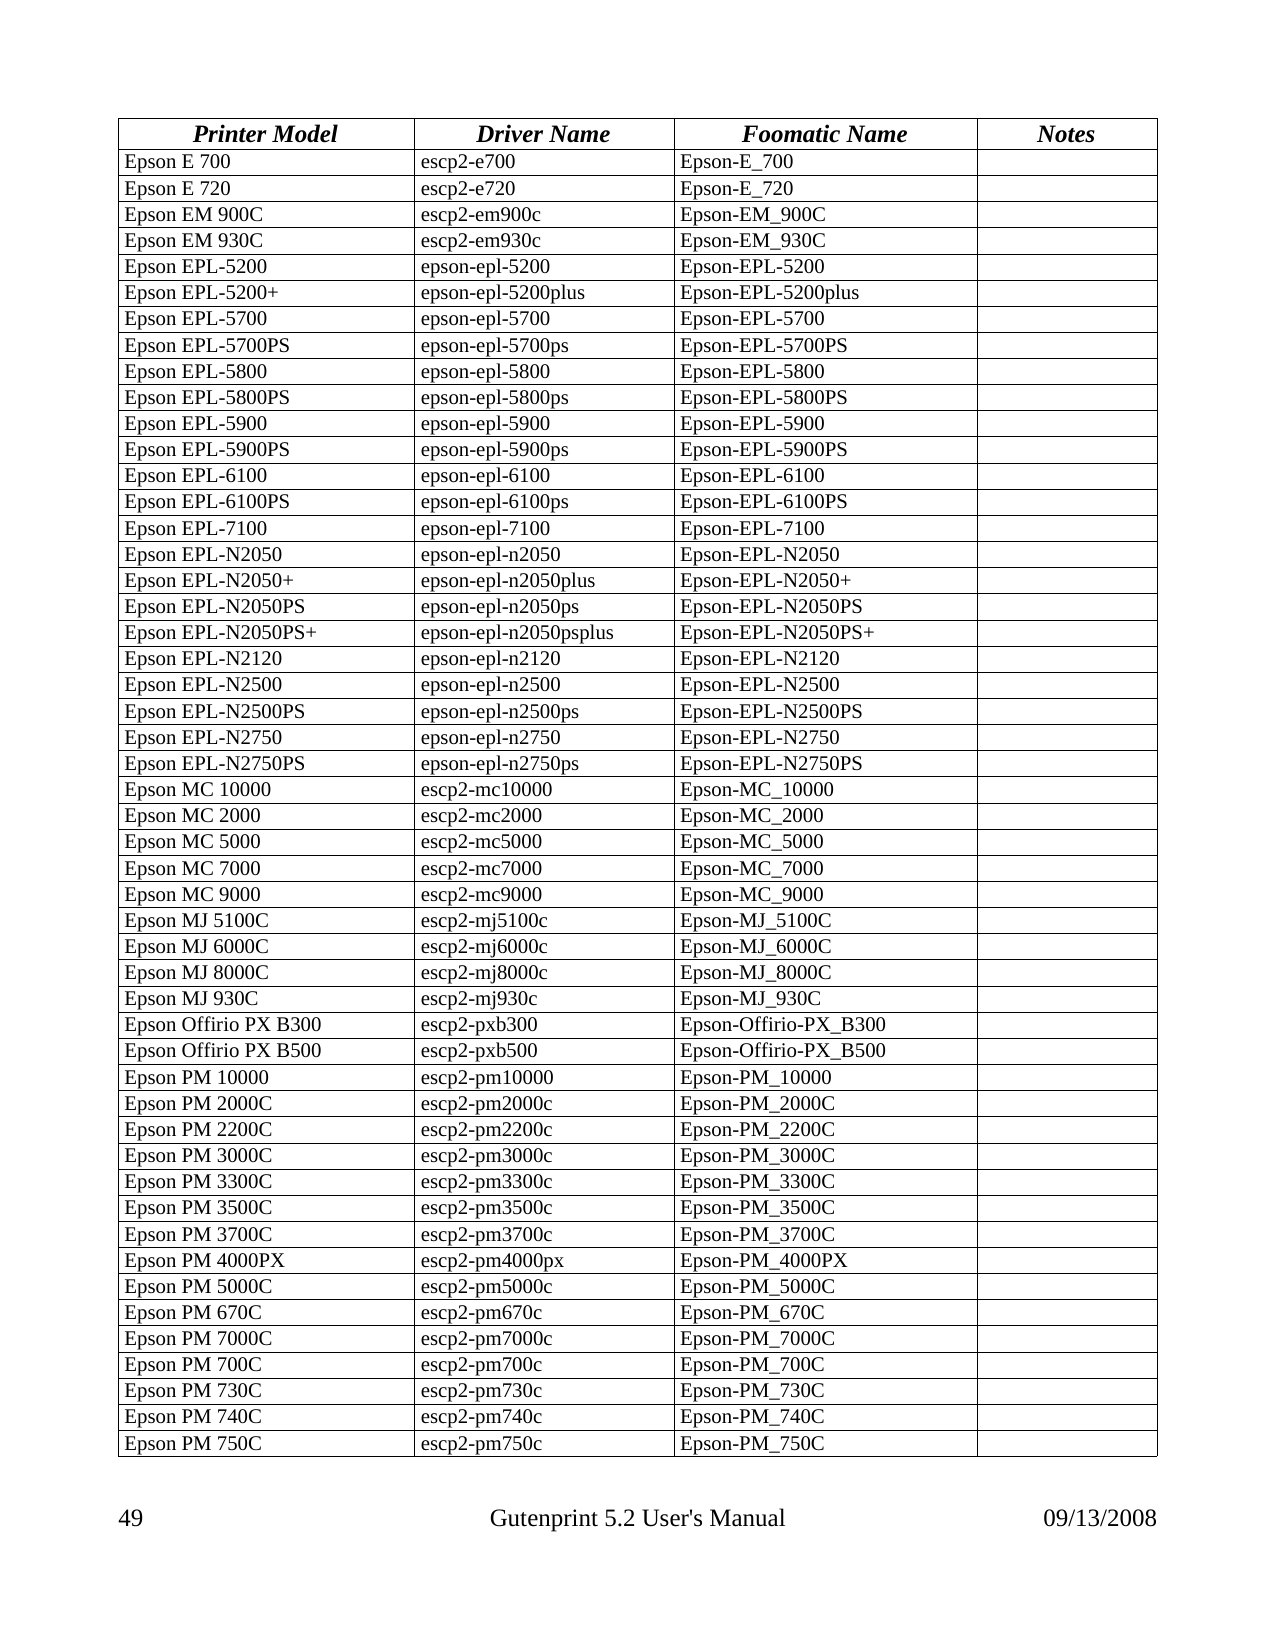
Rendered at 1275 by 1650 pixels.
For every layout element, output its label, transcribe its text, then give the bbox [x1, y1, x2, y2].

table_cell Epson-PM_5000C [675, 1274, 977, 1299]
table_cell Epson PM 730C [119, 1379, 414, 1404]
table_cell Epson-PM_2000C [675, 1091, 977, 1116]
table_cell Epson-EPL-6100 [675, 464, 977, 489]
table_cell Epson-EPL-5900PS [675, 437, 977, 463]
table_cell [978, 1117, 1157, 1142]
table_cell [978, 1170, 1157, 1195]
table_cell Epson MC 10000 [119, 777, 414, 802]
table_header Driver Name [415, 119, 674, 149]
table_cell [978, 699, 1157, 724]
table_cell [978, 725, 1157, 750]
table_cell [978, 1144, 1157, 1168]
table_cell [978, 490, 1157, 515]
table_cell [978, 1248, 1157, 1273]
table_cell escp2-em900c [415, 202, 674, 227]
table_cell escp2-pm700c [415, 1353, 674, 1378]
table_cell [978, 1013, 1157, 1038]
table_cell escp2-pxb500 [415, 1039, 674, 1064]
table_cell [978, 568, 1157, 593]
table_header Printer Model [119, 119, 414, 149]
table_cell [978, 882, 1157, 907]
table_cell Epson EPL-N2050+ [119, 568, 414, 593]
table_cell epson-epl-n2120 [415, 647, 674, 672]
table_cell Epson-EPL-5700 [675, 307, 977, 332]
table_cell [978, 1300, 1157, 1325]
table_cell [978, 908, 1157, 933]
table_cell Epson-EPL-5700PS [675, 333, 977, 358]
table_cell epson-epl-n2050 [415, 542, 674, 567]
table_cell Epson EPL-6100 [119, 464, 414, 489]
table_cell Epson PM 2000C [119, 1091, 414, 1116]
table_cell escp2-e720 [415, 176, 674, 201]
table_cell Epson-EPL-5200 [675, 255, 977, 279]
table_cell Epson-PM_4000PX [675, 1248, 977, 1273]
table_cell Epson MC 9000 [119, 882, 414, 907]
table_cell escp2-pm3500c [415, 1196, 674, 1221]
table_cell epson-epl-5700 [415, 307, 674, 332]
table_cell escp2-mj5100c [415, 908, 674, 933]
table_cell [978, 804, 1157, 829]
table_cell Epson MJ 930C [119, 987, 414, 1012]
table_cell [978, 751, 1157, 776]
table_cell Epson-PM_750C [675, 1431, 977, 1456]
table_cell Epson EPL-N2050 [119, 542, 414, 567]
table_cell escp2-mc5000 [415, 830, 674, 855]
table_cell Epson PM 3000C [119, 1144, 414, 1168]
table_cell [978, 1379, 1157, 1404]
table_cell escp2-pm7000c [415, 1326, 674, 1352]
table_cell [978, 202, 1157, 227]
table_cell escp2-pm5000c [415, 1274, 674, 1299]
table_cell [978, 1039, 1157, 1064]
table_cell [978, 1065, 1157, 1090]
table_cell epson-epl-5900ps [415, 437, 674, 463]
table_cell [978, 777, 1157, 802]
table_cell epson-epl-6100 [415, 464, 674, 489]
table_cell epson-epl-5200 [415, 255, 674, 279]
table_cell Epson-MC_5000 [675, 830, 977, 855]
table_cell Epson-EPL-6100PS [675, 490, 977, 515]
table_cell Epson E 700 [119, 150, 414, 175]
table_cell Epson-EPL-N2750 [675, 725, 977, 750]
table_cell escp2-pm4000px [415, 1248, 674, 1273]
table_cell [978, 307, 1157, 332]
table_cell Epson PM 670C [119, 1300, 414, 1325]
table_cell Epson EPL-N2050PS [119, 594, 414, 619]
table_cell epson-epl-5200plus [415, 281, 674, 306]
table_cell epson-epl-5800 [415, 359, 674, 384]
table_cell Epson EPL-5700 [119, 307, 414, 332]
table_cell Epson EPL-5200 [119, 255, 414, 279]
table_cell Epson-EPL-5200plus [675, 281, 977, 306]
table_cell epson-epl-n2500 [415, 673, 674, 698]
table_cell Epson EPL-5200+ [119, 281, 414, 306]
table_cell Epson-PM_3500C [675, 1196, 977, 1221]
table_cell Epson EPL-5800PS [119, 385, 414, 410]
table_cell [978, 934, 1157, 959]
table_cell [978, 1431, 1157, 1456]
table_cell Epson PM 10000 [119, 1065, 414, 1090]
table_cell Epson-Offirio-PX_B300 [675, 1013, 977, 1038]
table_cell [978, 1405, 1157, 1430]
table_cell Epson EPL-N2500PS [119, 699, 414, 724]
table_cell Epson MC 2000 [119, 804, 414, 829]
table_cell Epson MC 7000 [119, 856, 414, 881]
table_cell escp2-mc9000 [415, 882, 674, 907]
table_cell [978, 856, 1157, 881]
table_cell Epson EPL-7100 [119, 516, 414, 541]
table_cell [978, 1326, 1157, 1352]
table_cell Epson-EPL-5800 [675, 359, 977, 384]
table_cell epson-epl-n2750ps [415, 751, 674, 776]
table_cell [978, 1196, 1157, 1221]
table_cell Epson-EPL-5800PS [675, 385, 977, 410]
table_cell Epson-PM_670C [675, 1300, 977, 1325]
table_cell [978, 150, 1157, 175]
table_cell [978, 1274, 1157, 1299]
table_cell escp2-pm3700c [415, 1222, 674, 1247]
table_cell Epson PM 740C [119, 1405, 414, 1430]
table_cell Epson-PM_740C [675, 1405, 977, 1430]
table_cell Epson-MC_9000 [675, 882, 977, 907]
table_cell Epson MJ 6000C [119, 934, 414, 959]
table_cell Epson-PM_730C [675, 1379, 977, 1404]
table_cell Epson EPL-5900PS [119, 437, 414, 463]
table_cell Epson EPL-N2750PS [119, 751, 414, 776]
table_cell epson-epl-7100 [415, 516, 674, 541]
table_cell Epson-MJ_8000C [675, 960, 977, 986]
table_cell [978, 281, 1157, 306]
table_cell Epson PM 4000PX [119, 1248, 414, 1273]
table_cell Epson EPL-5800 [119, 359, 414, 384]
table_cell Epson-MC_10000 [675, 777, 977, 802]
table_cell Epson PM 5000C [119, 1274, 414, 1299]
table_cell escp2-em930c [415, 228, 674, 253]
table_cell Epson EPL-N2500 [119, 673, 414, 698]
table_header Notes [978, 119, 1157, 149]
table_cell escp2-mj930c [415, 987, 674, 1012]
table_cell Epson-PM_3300C [675, 1170, 977, 1195]
table_cell [978, 359, 1157, 384]
table_cell Epson EM 900C [119, 202, 414, 227]
table_cell Epson EPL-5900 [119, 411, 414, 436]
table_cell escp2-pm10000 [415, 1065, 674, 1090]
table_cell Epson EPL-N2050PS+ [119, 621, 414, 646]
table_cell [978, 464, 1157, 489]
table_cell Epson-EM_930C [675, 228, 977, 253]
table_cell Epson PM 750C [119, 1431, 414, 1456]
table_cell escp2-pm2200c [415, 1117, 674, 1142]
table_cell Epson-PM_7000C [675, 1326, 977, 1352]
table_cell Epson MC 5000 [119, 830, 414, 855]
table_cell epson-epl-n2050ps [415, 594, 674, 619]
table_cell Epson Offirio PX B500 [119, 1039, 414, 1064]
table_cell escp2-mc2000 [415, 804, 674, 829]
table_cell Epson EPL-N2120 [119, 647, 414, 672]
table_cell escp2-pm2000c [415, 1091, 674, 1116]
table_cell Epson-MJ_930C [675, 987, 977, 1012]
table_cell escp2-pm750c [415, 1431, 674, 1456]
table_cell [978, 1353, 1157, 1378]
table_cell [978, 411, 1157, 436]
table_cell Epson PM 3700C [119, 1222, 414, 1247]
table_cell Epson-MJ_5100C [675, 908, 977, 933]
table_cell [978, 228, 1157, 253]
table_cell Epson-EPL-N2050+ [675, 568, 977, 593]
table_cell Epson-E_700 [675, 150, 977, 175]
table_cell Epson-EPL-5900 [675, 411, 977, 436]
table_cell Epson-EPL-7100 [675, 516, 977, 541]
table_cell escp2-pm3300c [415, 1170, 674, 1195]
table_cell [978, 830, 1157, 855]
table_cell [978, 594, 1157, 619]
table_cell [978, 621, 1157, 646]
table_cell [978, 1091, 1157, 1116]
table_cell Epson PM 700C [119, 1353, 414, 1378]
table_cell [978, 1222, 1157, 1247]
table_cell epson-epl-6100ps [415, 490, 674, 515]
table_cell escp2-e700 [415, 150, 674, 175]
table_cell epson-epl-n2750 [415, 725, 674, 750]
table_cell [978, 255, 1157, 279]
table_cell Epson E 720 [119, 176, 414, 201]
table_cell escp2-mc10000 [415, 777, 674, 802]
table_cell Epson-Offirio-PX_B500 [675, 1039, 977, 1064]
table_cell escp2-mj6000c [415, 934, 674, 959]
table_cell epson-epl-n2050plus [415, 568, 674, 593]
table_cell Epson-EPL-N2050PS [675, 594, 977, 619]
table_cell Epson-PM_3700C [675, 1222, 977, 1247]
table_cell Epson-EPL-N2050PS+ [675, 621, 977, 646]
table_cell Epson-MC_7000 [675, 856, 977, 881]
table_cell Epson-PM_700C [675, 1353, 977, 1378]
table_cell Epson-PM_10000 [675, 1065, 977, 1090]
table_cell Epson-EPL-N2500 [675, 673, 977, 698]
table_cell escp2-pm740c [415, 1405, 674, 1430]
table_cell Epson MJ 8000C [119, 960, 414, 986]
table_cell epson-epl-5900 [415, 411, 674, 436]
table_cell Epson EPL-5700PS [119, 333, 414, 358]
table_cell epson-epl-n2050psplus [415, 621, 674, 646]
table_cell Epson-EPL-N2500PS [675, 699, 977, 724]
table_cell epson-epl-5700ps [415, 333, 674, 358]
table_cell Epson PM 2200C [119, 1117, 414, 1142]
table_cell Epson PM 3300C [119, 1170, 414, 1195]
table_cell Epson-MJ_6000C [675, 934, 977, 959]
table_cell Epson EPL-N2750 [119, 725, 414, 750]
table_cell [978, 516, 1157, 541]
table_cell Epson-E_720 [675, 176, 977, 201]
table_cell Epson EM 930C [119, 228, 414, 253]
table_cell Epson PM 3500C [119, 1196, 414, 1221]
table_cell Epson EPL-6100PS [119, 490, 414, 515]
table_cell [978, 960, 1157, 986]
table_cell Epson-MC_2000 [675, 804, 977, 829]
table_cell escp2-pxb300 [415, 1013, 674, 1038]
table_cell epson-epl-5800ps [415, 385, 674, 410]
table_cell [978, 333, 1157, 358]
table_cell [978, 987, 1157, 1012]
table_cell [978, 385, 1157, 410]
table_cell Epson Offirio PX B300 [119, 1013, 414, 1038]
table_cell Epson-PM_2200C [675, 1117, 977, 1142]
table_cell Epson PM 7000C [119, 1326, 414, 1352]
table_cell escp2-pm670c [415, 1300, 674, 1325]
table_cell [978, 176, 1157, 201]
table_cell [978, 542, 1157, 567]
table_header Foomatic Name [675, 119, 977, 149]
table_cell escp2-pm3000c [415, 1144, 674, 1168]
table_cell Epson-EM_900C [675, 202, 977, 227]
table_cell [978, 647, 1157, 672]
table_cell escp2-mj8000c [415, 960, 674, 986]
table_cell escp2-pm730c [415, 1379, 674, 1404]
table_cell [978, 437, 1157, 463]
table_cell Epson-EPL-N2120 [675, 647, 977, 672]
table_cell epson-epl-n2500ps [415, 699, 674, 724]
table_cell [978, 673, 1157, 698]
table_cell Epson-EPL-N2750PS [675, 751, 977, 776]
table_cell Epson MJ 5100C [119, 908, 414, 933]
table_cell escp2-mc7000 [415, 856, 674, 881]
table_cell Epson-PM_3000C [675, 1144, 977, 1168]
table_cell Epson-EPL-N2050 [675, 542, 977, 567]
